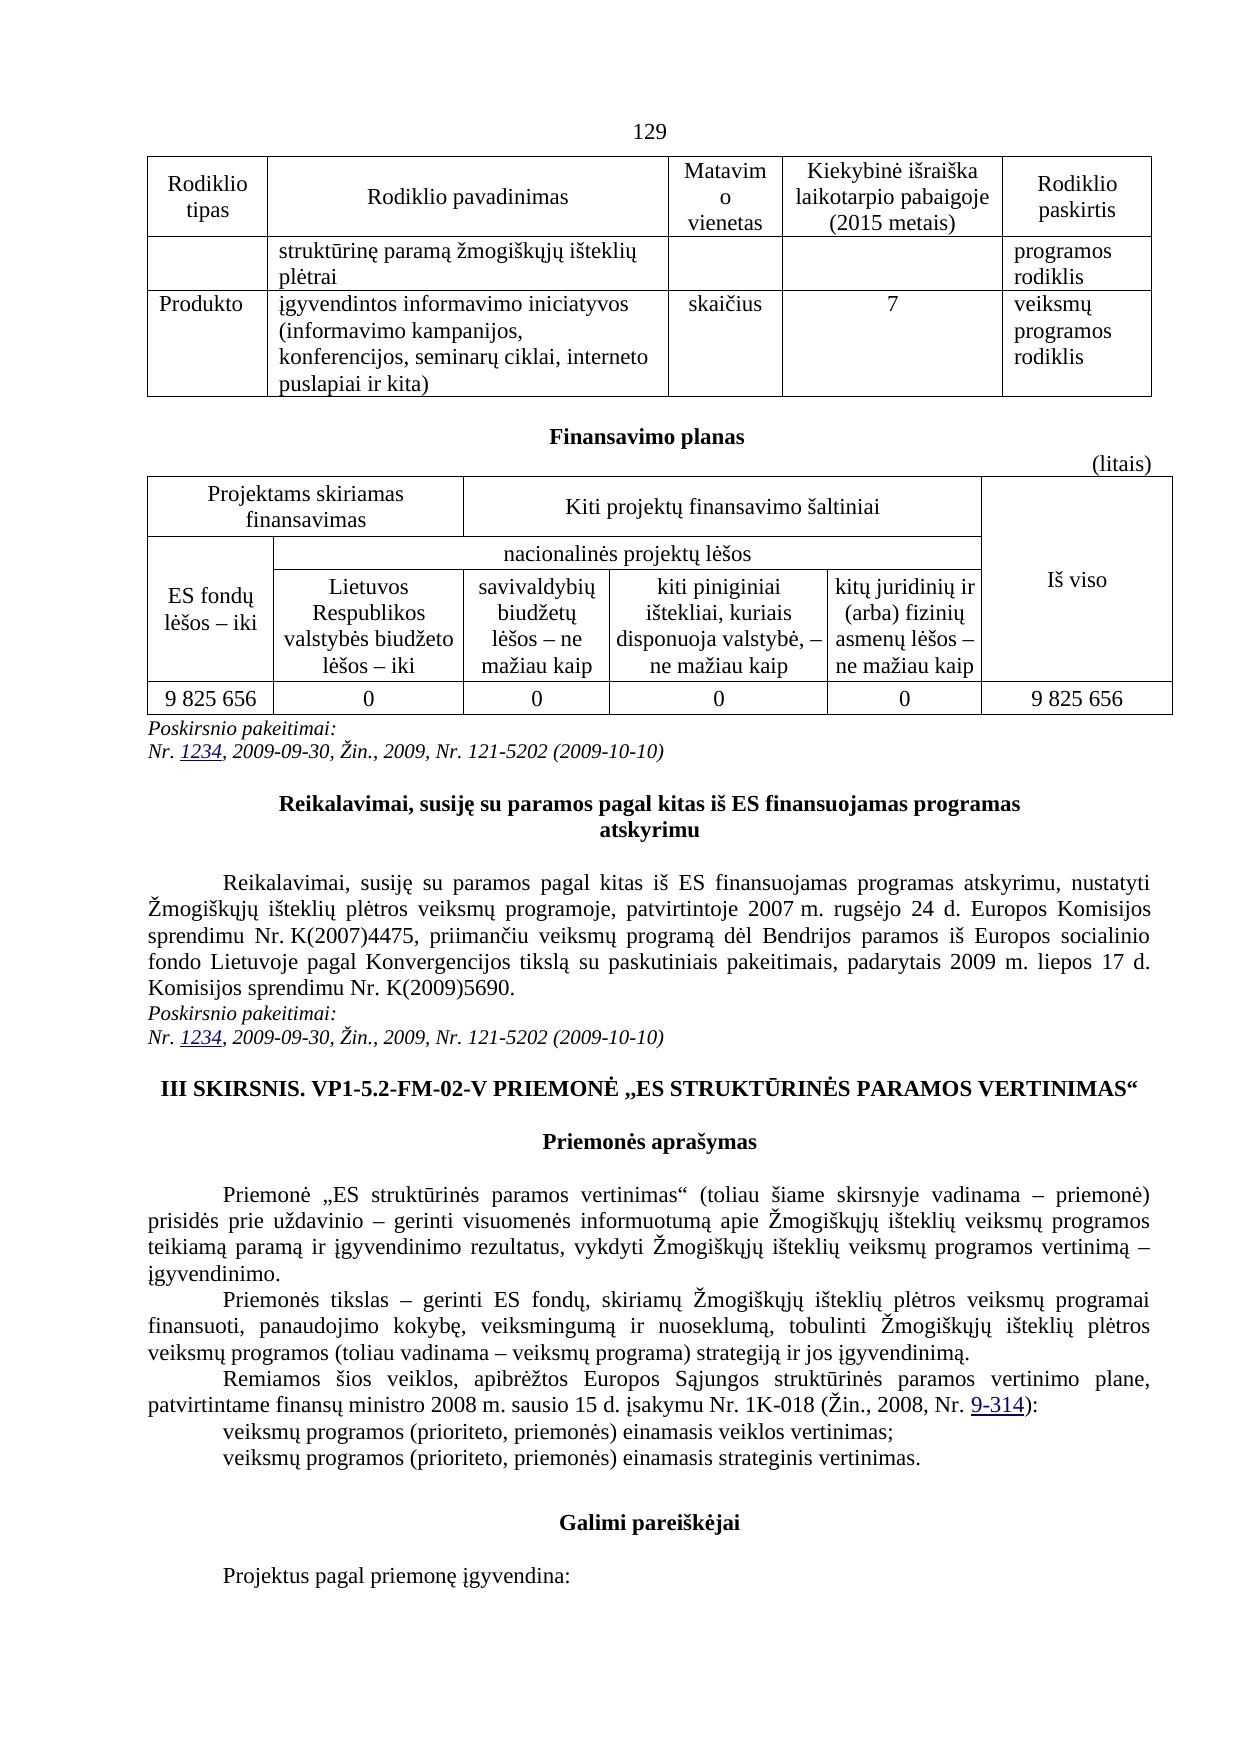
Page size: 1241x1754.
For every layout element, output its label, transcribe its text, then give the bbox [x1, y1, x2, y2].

table_header Iš viso [982, 477, 1172, 681]
text Priemonės aprašymas [148, 1128, 1152, 1154]
text (litais) [148, 450, 1152, 476]
table_cell veiksmų programos rodiklis [1003, 291, 1151, 396]
table_cell kiti piniginiai ištekliai, kuriais disponuoja valstybė, – ne mažiau kaip [610, 570, 827, 681]
table_header Rodiklio pavadinimas [268, 157, 668, 236]
text III SKIRSNIS. VP1-5.2-FM-02-V PRIEMONĖ ,,ES struktūrinės PARAMOS vertinimas“ [148, 1075, 1152, 1102]
table_header Rodiklio tipas [148, 157, 267, 236]
text Priemonė „ES struktūrinės paramos vertinimas“ (toliau šiame skirsnyje vadinama – priemonė) prisidės prie uždavinio – gerinti visuomenės informuotumą apie Žmogiškųjų išteklių veiksmų programos teikiamą paramą ir įgyvendinimo rezultatus, vykdyti Žmogiškųjų išteklių veiksmų programos vertinimą – įgyvendinimo. [148, 1181, 1152, 1286]
text Reikalavimai, susiję su paramos pagal kitas iš ES finansuojamas programas atskyrimu, nustatyti Žmogiškųjų išteklių plėtros veiksmų programoje, patvirtintoje 2007 m. rugsėjo 24 d. Europos Komisijos sprendimu Nr. K(2007)4475, priimančiu veiksmų programą dėl Bendrijos paramos iš Europos socialinio fondo Lietuvoje pagal Konvergencijos tikslą su paskutiniais pakeitimais, padarytais 2009 m. liepos 17 d. Komisijos sprendimu Nr. K(2009)5690. [148, 869, 1152, 1001]
text Galimi pareiškėjai [148, 1509, 1152, 1536]
text Nr. 1234, 2009-09-30, Žin., 2009, Nr. 121-5202 (2009-10-10) [148, 1025, 1152, 1049]
text Poskirsnio pakeitimai: [148, 1001, 1152, 1025]
text Finansavimo planas [148, 423, 1152, 450]
table_cell ES fondų lėšos – iki [148, 537, 273, 681]
table_header Rodiklio paskirtis [1003, 157, 1151, 236]
table_cell Produkto [148, 291, 267, 396]
text Nr. 1234, 2009-09-30, Žin., 2009, Nr. 121-5202 (2009-10-10) [148, 739, 1152, 763]
text Poskirsnio pakeitimai: [148, 715, 1152, 739]
table_cell 9 825 656 [982, 682, 1172, 714]
table_cell 0 [828, 682, 981, 714]
text Projektus pagal priemonę įgyvendina: [148, 1562, 1152, 1588]
table_cell kitų juridinių ir (arba) fizinių asmenų lėšos – ne mažiau kaip [828, 570, 981, 681]
table_header Kiekybinė išraiška laikotarpio pabaigoje (2015 metais) [783, 157, 1002, 236]
text Reikalavimai, susiję su paramos pagal kitas iš ES finansuojamas programas atskyrimu [148, 790, 1152, 843]
table_header Kiti projektų finansavimo šaltiniai [464, 477, 981, 536]
text Remiamos šios veiklos, apibrėžtos Europos Sąjungos struktūrinės paramos vertinimo plane, patvirtintame finansų ministro 2008 m. sausio 15 d. įsakymu Nr. 1K-018 (Žin., 2008, Nr. 9-314): [148, 1365, 1152, 1418]
table_header Matavimo vienetas [669, 157, 782, 236]
table_cell įgyvendintos informavimo iniciatyvos (informavimo kampanijos, konferencijos, seminarų ciklai, interneto puslapiai ir kita) [268, 291, 668, 396]
table_cell skaičius [669, 291, 782, 396]
table_cell savivaldybių biudžetų lėšos – ne mažiau kaip [464, 570, 609, 681]
table_cell 0 [610, 682, 827, 714]
text Priemonės tikslas – gerinti ES fondų, skiriamų Žmogiškųjų išteklių plėtros veiksmų programai finansuoti, panaudojimo kokybę, veiksmingumą ir nuoseklumą, tobulinti Žmogiškųjų išteklių plėtros veiksmų programos (toliau vadinama – veiksmų programa) strategiją ir jos įgyvendinimą. [148, 1286, 1152, 1365]
table_cell 7 [783, 291, 1002, 396]
table_cell 9 825 656 [148, 682, 273, 714]
table_cell 0 [464, 682, 609, 714]
table_cell [148, 237, 267, 289]
table_cell programos rodiklis [1003, 237, 1151, 289]
table_cell nacionalinės projektų lėšos [274, 537, 981, 569]
table_cell Lietuvos Respublikos valstybės biudžeto lėšos – iki [274, 570, 463, 681]
text veiksmų programos (prioriteto, priemonės) einamasis veiklos vertinimas; [148, 1418, 1152, 1444]
table_header Projektams skiriamas finansavimas [148, 477, 463, 536]
table_cell 0 [274, 682, 463, 714]
table_cell [669, 237, 782, 289]
table_cell struktūrinę paramą žmogiškųjų išteklių plėtrai [268, 237, 668, 289]
text veiksmų programos (prioriteto, priemonės) einamasis strateginis vertinimas. [148, 1444, 1152, 1471]
table_cell [783, 237, 1002, 289]
